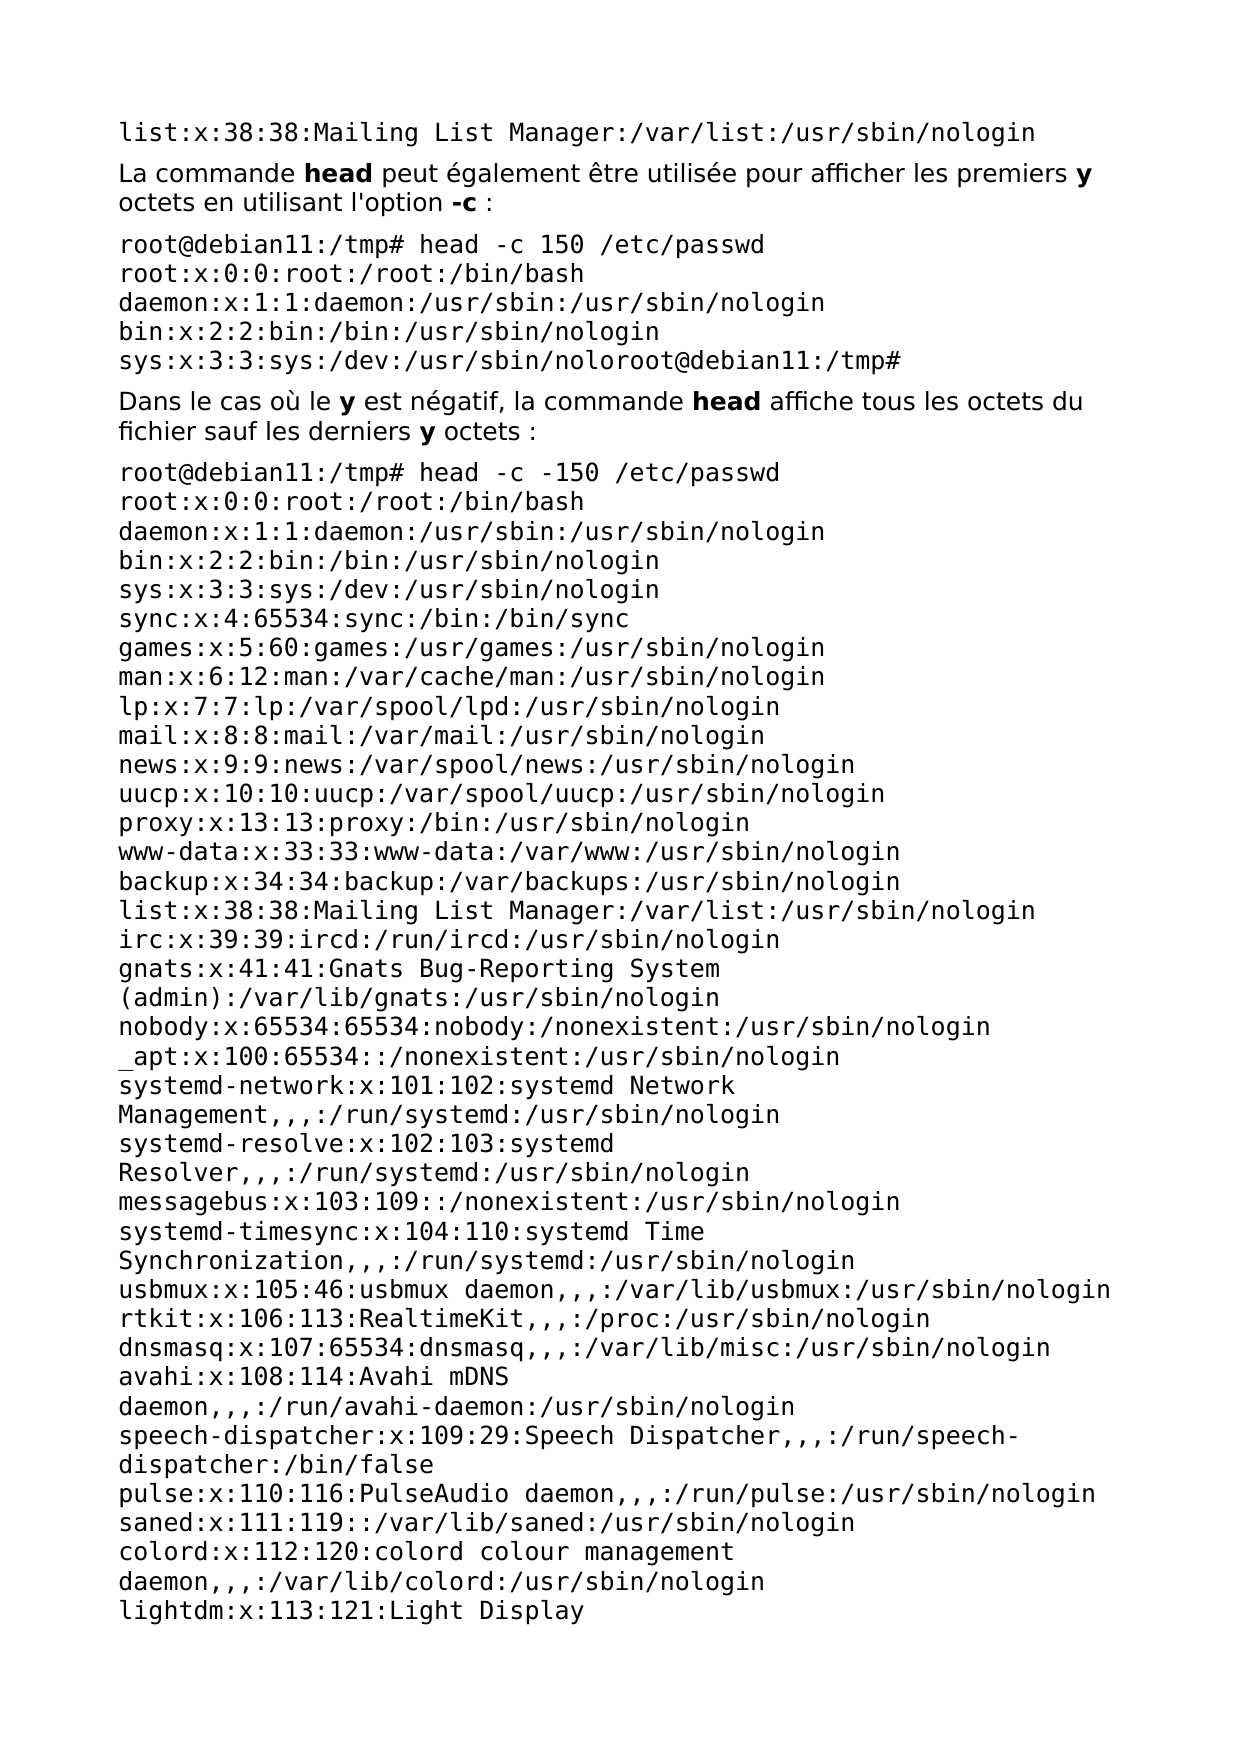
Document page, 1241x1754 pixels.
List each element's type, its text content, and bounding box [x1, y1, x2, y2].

text root@debian11:/tmp# head -c 150 /etc/passwd root:x:0:0:root:/root:/bin/bash daemon:x:1:1:daemon:/usr/sbin:/usr/sbin/nologin bin:x:2:2:bin:/bin:/usr/sbin/nologin sys:x:3:3:sys:/dev:/usr/sbin/noloroot@debian11:/tmp# [118, 230, 1122, 376]
text La commande head peut également être utilisée pour afficher les premiers y octets en utilisant l'option -c : [118, 159, 1122, 217]
text root@debian11:/tmp# head -c -150 /etc/passwd root:x:0:0:root:/root:/bin/bash daemon:x:1:1:daemon:/usr/sbin:/usr/sbin/nologin bin:x:2:2:bin:/bin:/usr/sbin/nologin sys:x:3:3:sys:/dev:/usr/sbin/nologin sync:x:4:65534:sync:/bin:/bin/sync games:x:5:60:games:/usr/games:/usr/sbin/nologin man:x:6:12:man:/var/cache/man:/usr/sbin/nologin lp:x:7:7:lp:/var/spool/lpd:/usr/sbin/nologin mail:x:8:8:mail:/var/mail:/usr/sbin/nologin news:x:9:9:news:/var/spool/news:/usr/sbin/nologin uucp:x:10:10:uucp:/var/spool/uucp:/usr/sbin/nologin proxy:x:13:13:proxy:/bin:/usr/sbin/nologin www-data:x:33:33:www-data:/var/www:/usr/sbin/nologin backup:x:34:34:backup:/var/backups:/usr/sbin/nologin list:x:38:38:Mailing List Manager:/var/list:/usr/sbin/nologin irc:x:39:39:ircd:/run/ircd:/usr/sbin/nologin gnats:x:41:41:Gnats Bug-Reporting System (admin):/var/lib/gnats:/usr/sbin/nologin nobody:x:65534:65534:nobody:/nonexistent:/usr/sbin/nologin _apt:x:100:65534::/nonexistent:/usr/sbin/nologin systemd-network:x:101:102:systemd Network Management,,,:/run/systemd:/usr/sbin/nologin systemd-resolve:x:102:103:systemd Resolver,,,:/run/systemd:/usr/sbin/nologin messagebus:x:103:109::/nonexistent:/usr/sbin/nologin systemd-timesync:x:104:110:systemd Time Synchronization,,,:/run/systemd:/usr/sbin/nologin usbmux:x:105:46:usbmux daemon,,,:/var/lib/usbmux:/usr/sbin/nologin rtkit:x:106:113:RealtimeKit,,,:/proc:/usr/sbin/nologin dnsmasq:x:107:65534:dnsmasq,,,:/var/lib/misc:/usr/sbin/nologin avahi:x:108:114:Avahi mDNS daemon,,,:/run/avahi-daemon:/usr/sbin/nologin speech-dispatcher:x:109:29:Speech Dispatcher,,,:/run/speech-dispatcher:/bin/false pulse:x:110:116:PulseAudio daemon,,,:/run/pulse:/usr/sbin/nologin saned:x:111:119::/var/lib/saned:/usr/sbin/nologin colord:x:112:120:colord colour management daemon,,,:/var/lib/colord:/usr/sbin/nologin lightdm:x:113:121:Light Display [118, 458, 1122, 1625]
text list:x:38:38:Mailing List Manager:/var/list:/usr/sbin/nologin [118, 118, 1122, 147]
text Dans le cas où le y est négatif, la commande head affiche tous les octets du fichier sauf les derniers y octets : [118, 387, 1122, 446]
